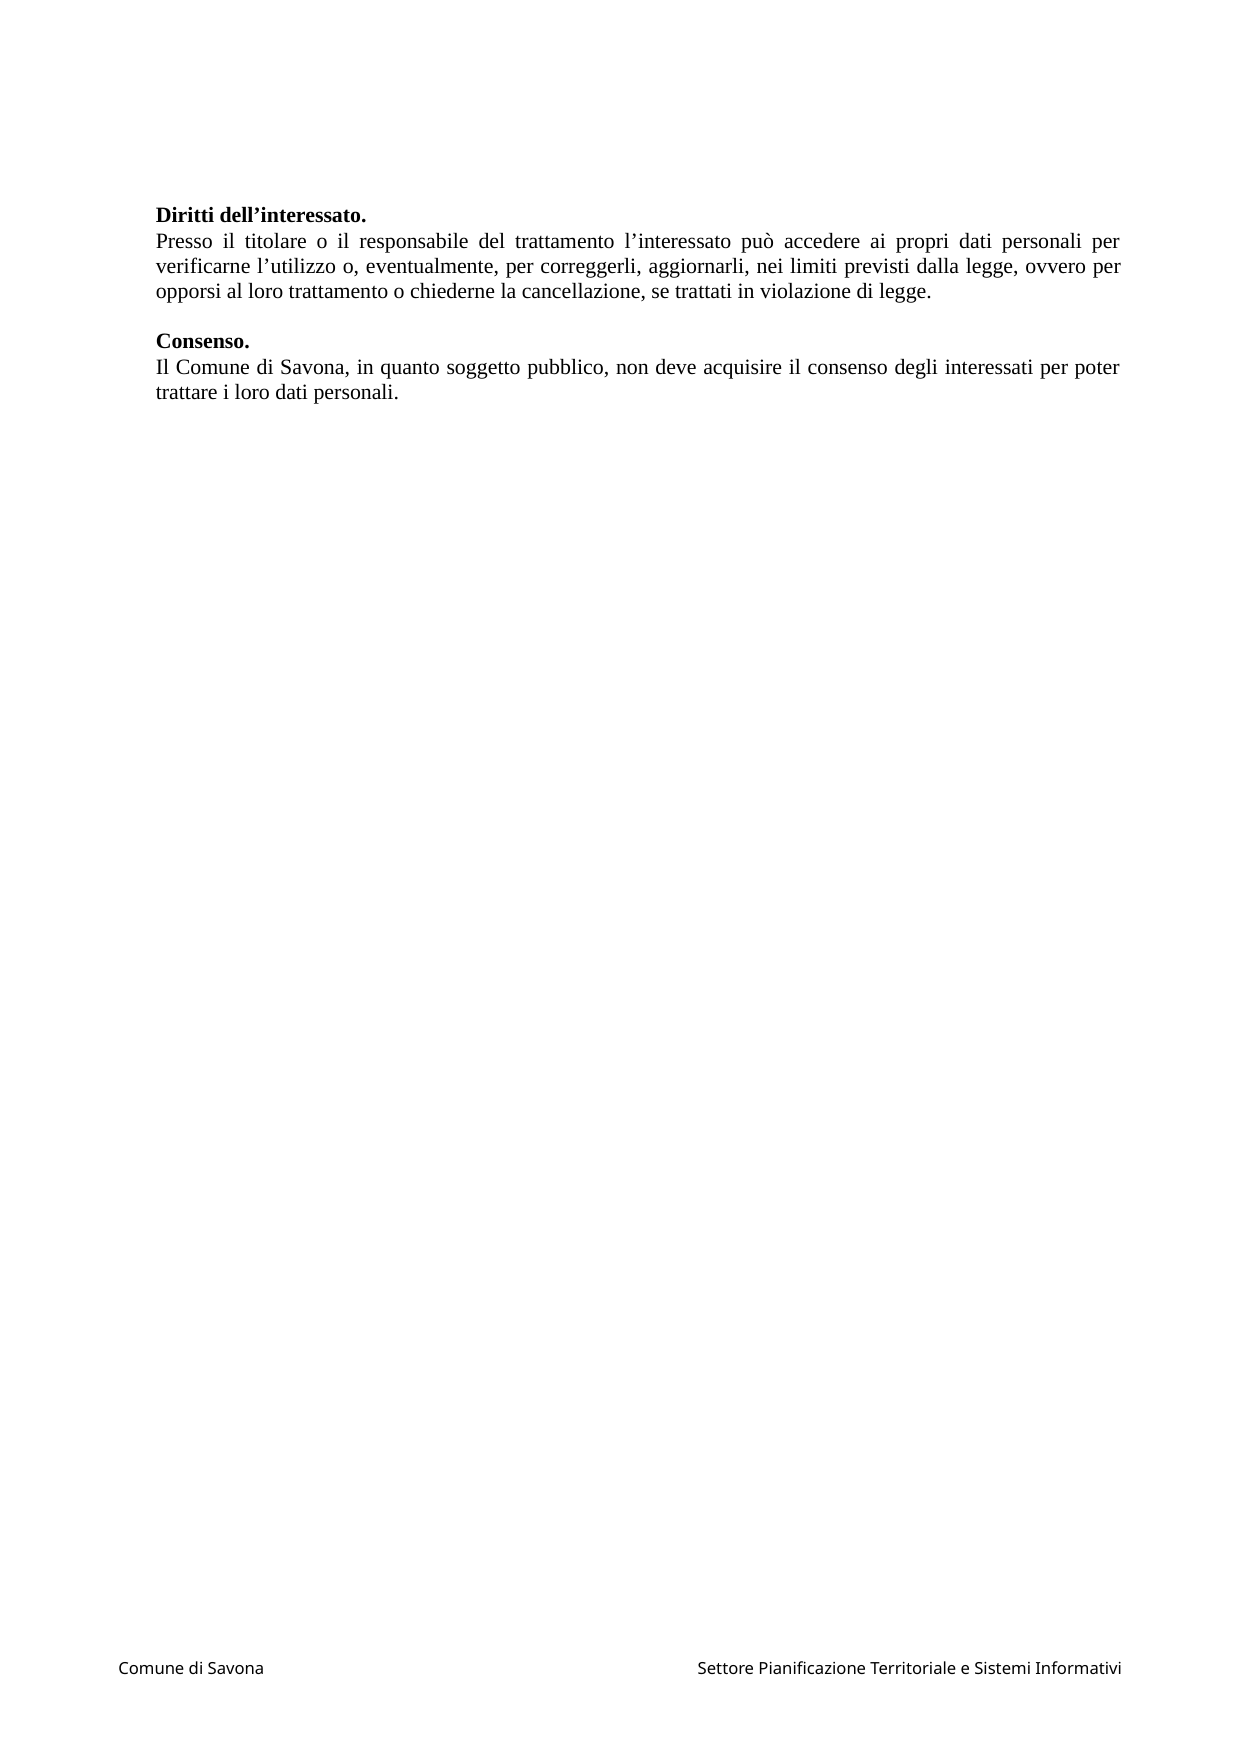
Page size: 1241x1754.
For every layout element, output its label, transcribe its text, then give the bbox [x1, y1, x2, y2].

text Consenso. [156, 328, 1122, 354]
text Diritti dell’interessato. [156, 202, 1122, 228]
text Presso il titolare o il responsabile del trattamento l’interessato può accedere ai propri dati personali per verificarne l’utilizzo o, eventualmente, per correggerli, aggiornarli, nei limiti previsti dalla legge, ovvero per opporsi al loro trattamento o chiederne la cancellazione, se trattati in violazione di legge. [156, 228, 1122, 303]
text Il Comune di Savona, in quanto soggetto pubblico, non deve acquisire il consenso degli interessati per poter trattare i loro dati personali. [156, 354, 1122, 404]
